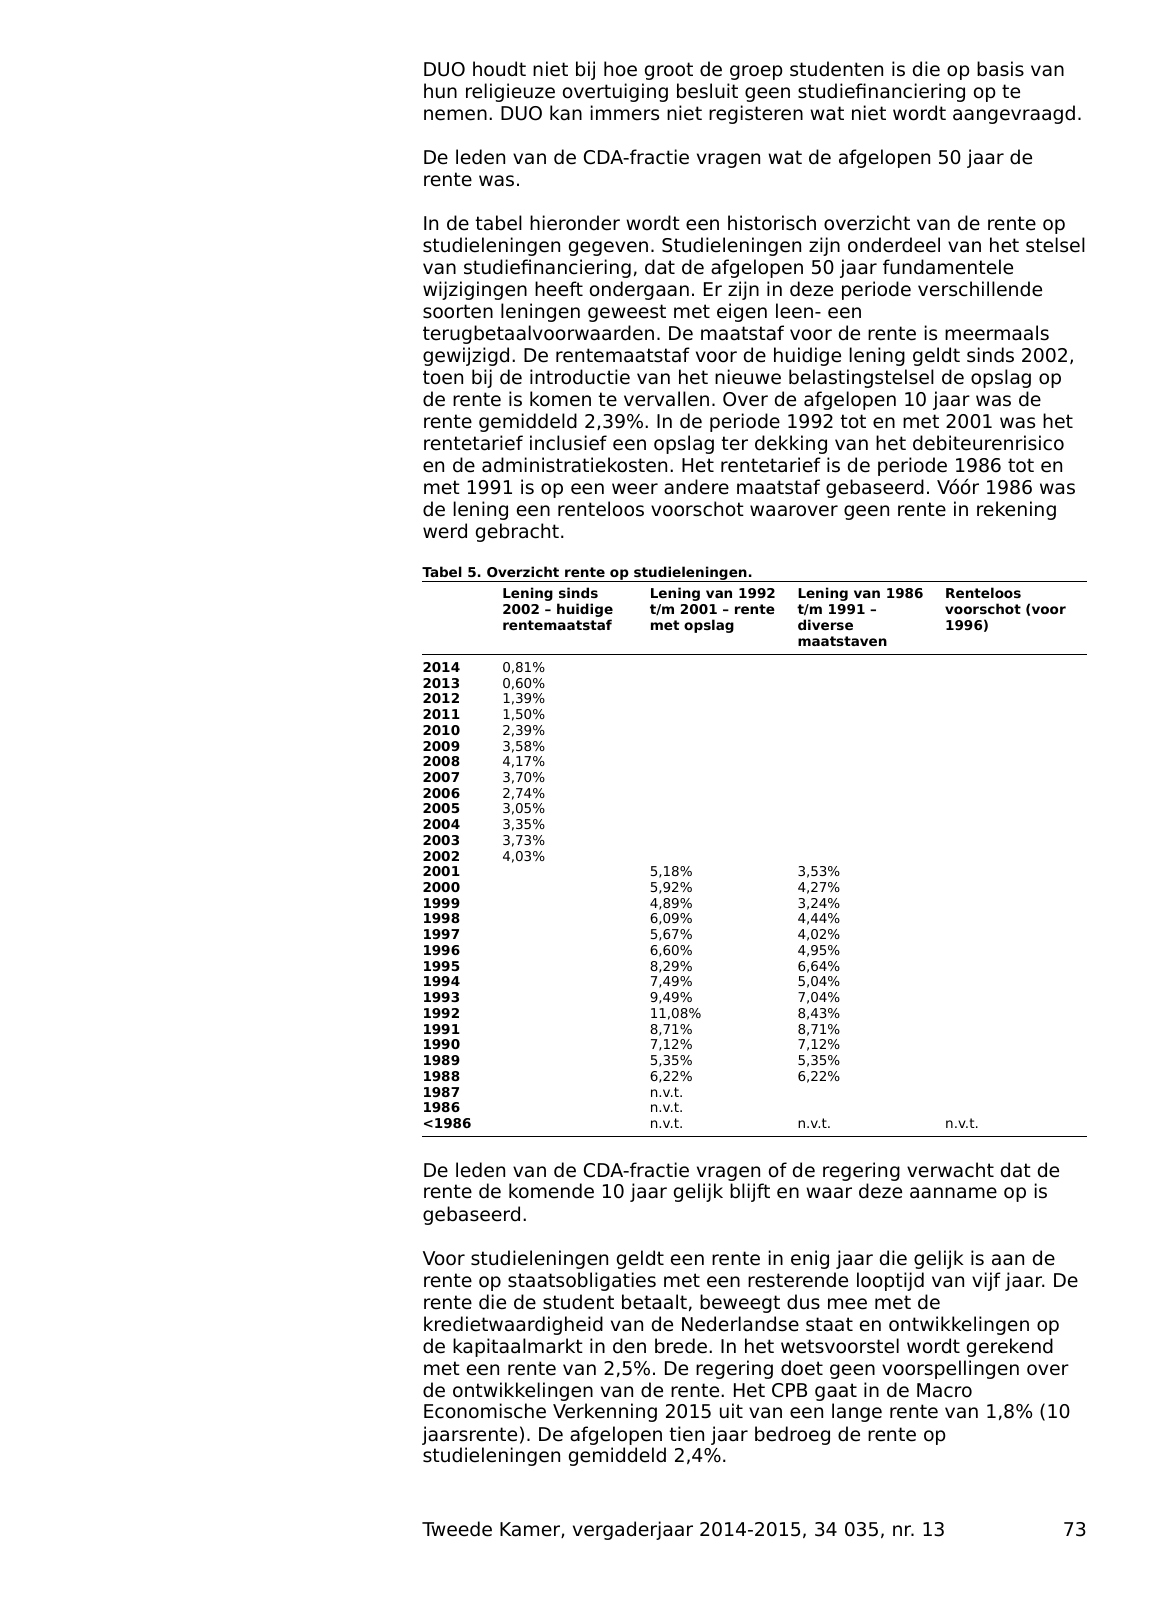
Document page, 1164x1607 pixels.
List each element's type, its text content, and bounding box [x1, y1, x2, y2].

table_cell [939, 864, 1087, 880]
table_cell [939, 675, 1087, 691]
table_cell 5,35% [644, 1053, 791, 1069]
table_cell 2009 [422, 738, 496, 754]
table_cell [939, 786, 1087, 801]
table_cell [644, 786, 791, 801]
table_cell 4,44% [791, 911, 939, 927]
table_cell [791, 849, 939, 864]
table_cell [791, 1100, 939, 1116]
table_cell [939, 911, 1087, 927]
table_cell [496, 974, 644, 990]
table_cell [939, 927, 1087, 943]
text De leden van de CDA-fractie vragen of de regering verwacht dat de rente de komende 10 jaar gelijk blijft en waar deze aanname op is gebaseerd. [422, 1159, 1087, 1225]
table_cell 2001 [422, 864, 496, 880]
table_cell [644, 801, 791, 817]
table_cell [644, 738, 791, 754]
table_cell 2012 [422, 691, 496, 707]
table_cell [496, 1006, 644, 1021]
table_cell 2010 [422, 723, 496, 738]
table_cell 1987 [422, 1084, 496, 1100]
table_cell [791, 817, 939, 833]
table_cell 5,18% [644, 864, 791, 880]
text Voor studieleningen geldt een rente in enig jaar die gelijk is aan de rente op staatsobligaties met een resterende looptijd van vijf jaar. De rente die de student betaalt, beweegt dus mee met de kredietwaardigheid van de Nederlandse staat en ontwikkelingen op de kapitaalmarkt in den brede. In het wetsvoorstel wordt gerekend met een rente van 2,5%. De regering doet geen voorspellingen over de ontwikkelingen van de rente. Het CPB gaat in de Macro Economische Verkenning 2015 uit van een lange rente van 1,8% (10 jaarsrente). De afgelopen tien jaar bedroeg de rente op studieleningen gemiddeld 2,4%. [422, 1248, 1087, 1467]
table_cell [939, 1069, 1087, 1084]
table_cell [939, 990, 1087, 1006]
table_cell 1990 [422, 1037, 496, 1053]
table_cell [496, 1116, 644, 1136]
table_cell 1998 [422, 911, 496, 927]
table_cell 11,08% [644, 1006, 791, 1021]
table_cell [791, 833, 939, 848]
table_cell [644, 849, 791, 864]
table_cell [939, 723, 1087, 738]
table_cell 0,81% [496, 655, 644, 675]
table_cell [939, 817, 1087, 833]
table_cell 6,64% [791, 959, 939, 974]
table_cell [496, 927, 644, 943]
table_cell 2008 [422, 754, 496, 770]
table_cell 2007 [422, 770, 496, 786]
text De leden van de CDA-fractie vragen wat de afgelopen 50 jaar de rente was. [422, 147, 1087, 191]
table_cell 1986 [422, 1100, 496, 1116]
table_cell [939, 754, 1087, 770]
table_cell [496, 864, 644, 880]
table_cell 1999 [422, 896, 496, 911]
table_cell 5,67% [644, 927, 791, 943]
table_cell Lening van 1992 t/m 2001 – rente met opslag [644, 582, 791, 654]
table_cell n.v.t. [791, 1116, 939, 1136]
table_cell [644, 655, 791, 675]
table_cell [496, 896, 644, 911]
table_cell [644, 770, 791, 786]
table_cell [644, 675, 791, 691]
table_cell 1,39% [496, 691, 644, 707]
table_cell [496, 990, 644, 1006]
table_cell [791, 691, 939, 707]
table_cell Renteloos voorschot (voor 1996) [939, 582, 1087, 654]
table_cell [496, 880, 644, 896]
table_cell [939, 707, 1087, 723]
table_cell 6,60% [644, 943, 791, 958]
table_cell [496, 1084, 644, 1100]
table_cell 1997 [422, 927, 496, 943]
table_cell 1994 [422, 974, 496, 990]
table_cell Lening sinds 2002 – huidige rentemaatstaf [496, 582, 644, 654]
table_cell [939, 770, 1087, 786]
table_cell 2006 [422, 786, 496, 801]
table_cell [496, 911, 644, 927]
table_cell 4,95% [791, 943, 939, 958]
table_cell 1988 [422, 1069, 496, 1084]
table_cell [791, 754, 939, 770]
table_cell [791, 1084, 939, 1100]
table_cell <1986 [422, 1116, 496, 1136]
text DUO houdt niet bij hoe groot de groep studenten is die op basis van hun religieuze overtuiging besluit geen studiefinanciering op te nemen. DUO kan immers niet registeren wat niet wordt aangevraagd. [422, 59, 1087, 125]
table_cell [791, 738, 939, 754]
table_cell [939, 896, 1087, 911]
table_cell [939, 1100, 1087, 1116]
table_cell [791, 770, 939, 786]
table_cell [644, 817, 791, 833]
table_cell 6,22% [791, 1069, 939, 1084]
table_cell 8,29% [644, 959, 791, 974]
text In de tabel hieronder wordt een historisch overzicht van de rente op studieleningen gegeven. Studieleningen zijn onderdeel van het stelsel van studiefinanciering, dat de afgelopen 50 jaar fundamentele wijzigingen heeft ondergaan. Er zijn in deze periode verschillende soorten leningen geweest met eigen leen- een terugbetaalvoorwaarden. De maatstaf voor de rente is meermaals gewijzigd. De rentemaatstaf voor de huidige lening geldt sinds 2002, toen bij de introductie van het nieuwe belastingstelsel de opslag op de rente is komen te vervallen. Over de afgelopen 10 jaar was de rente gemiddeld 2,39%. In de periode 1992 tot en met 2001 was het rentetarief inclusief een opslag ter dekking van het debiteurenrisico en de administratiekosten. Het rentetarief is de periode 1986 tot en met 1991 is op een weer andere maatstaf gebaseerd. Vóór 1986 was de lening een renteloos voorschot waarover geen rente in rekening werd gebracht. [422, 213, 1087, 543]
table_cell 6,22% [644, 1069, 791, 1084]
table_cell [422, 582, 496, 654]
table_cell [939, 943, 1087, 958]
table_cell 4,89% [644, 896, 791, 911]
table_cell 0,60% [496, 675, 644, 691]
table_cell [939, 880, 1087, 896]
table_cell [496, 959, 644, 974]
table_cell [939, 655, 1087, 675]
table_cell 2011 [422, 707, 496, 723]
table_cell 5,92% [644, 880, 791, 896]
table_cell [939, 691, 1087, 707]
table_cell 2002 [422, 849, 496, 864]
table_cell n.v.t. [644, 1100, 791, 1116]
table_cell 3,05% [496, 801, 644, 817]
table_cell [791, 723, 939, 738]
table_cell [644, 723, 791, 738]
table_cell 3,53% [791, 864, 939, 880]
table_cell 3,70% [496, 770, 644, 786]
table_cell 7,49% [644, 974, 791, 990]
table_cell 1996 [422, 943, 496, 958]
table_cell [939, 1021, 1087, 1037]
table_cell 4,02% [791, 927, 939, 943]
table_cell [939, 833, 1087, 848]
table_cell 4,27% [791, 880, 939, 896]
table_header Tabel 5. Overzicht rente op studieleningen. [422, 565, 1087, 581]
table_cell 2004 [422, 817, 496, 833]
table_cell [496, 1069, 644, 1084]
table_cell [644, 754, 791, 770]
table_cell [791, 707, 939, 723]
table_cell 7,04% [791, 990, 939, 1006]
table_cell [939, 801, 1087, 817]
table_cell 5,04% [791, 974, 939, 990]
table_cell n.v.t. [939, 1116, 1087, 1136]
table_cell 1993 [422, 990, 496, 1006]
table_cell 2,39% [496, 723, 644, 738]
table_cell [791, 655, 939, 675]
table_cell 3,73% [496, 833, 644, 848]
table_cell [644, 707, 791, 723]
table_cell 2005 [422, 801, 496, 817]
table_cell [496, 1100, 644, 1116]
table_cell n.v.t. [644, 1084, 791, 1100]
table_cell [496, 943, 644, 958]
table_cell 7,12% [791, 1037, 939, 1053]
table_cell 3,24% [791, 896, 939, 911]
table_cell 2013 [422, 675, 496, 691]
table_cell 3,35% [496, 817, 644, 833]
table_cell 1992 [422, 1006, 496, 1021]
table_cell [939, 849, 1087, 864]
table_cell 6,09% [644, 911, 791, 927]
table_cell 8,43% [791, 1006, 939, 1021]
table_cell 8,71% [644, 1021, 791, 1037]
table_cell 9,49% [644, 990, 791, 1006]
table_cell [791, 786, 939, 801]
table_cell Lening van 1986 t/m 1991 – diverse maatstaven [791, 582, 939, 654]
table_cell 1991 [422, 1021, 496, 1037]
table_cell 1,50% [496, 707, 644, 723]
table_cell [939, 1053, 1087, 1069]
table_cell 5,35% [791, 1053, 939, 1069]
table_cell 7,12% [644, 1037, 791, 1053]
table_cell 4,03% [496, 849, 644, 864]
table_cell [939, 959, 1087, 974]
table_cell [644, 691, 791, 707]
table_cell [496, 1053, 644, 1069]
table_cell 8,71% [791, 1021, 939, 1037]
table_cell 1995 [422, 959, 496, 974]
table_cell [939, 974, 1087, 990]
table_cell 2,74% [496, 786, 644, 801]
table_cell [496, 1021, 644, 1037]
table_cell [791, 801, 939, 817]
table_cell 4,17% [496, 754, 644, 770]
table_cell 1989 [422, 1053, 496, 1069]
table_cell [791, 675, 939, 691]
table_cell 2000 [422, 880, 496, 896]
table_cell [939, 1006, 1087, 1021]
table_cell 3,58% [496, 738, 644, 754]
table_cell [939, 738, 1087, 754]
table_cell [644, 833, 791, 848]
table_cell n.v.t. [644, 1116, 791, 1136]
table_cell 2003 [422, 833, 496, 848]
table_cell [939, 1084, 1087, 1100]
table_cell [939, 1037, 1087, 1053]
table_cell [496, 1037, 644, 1053]
table_cell 2014 [422, 655, 496, 675]
